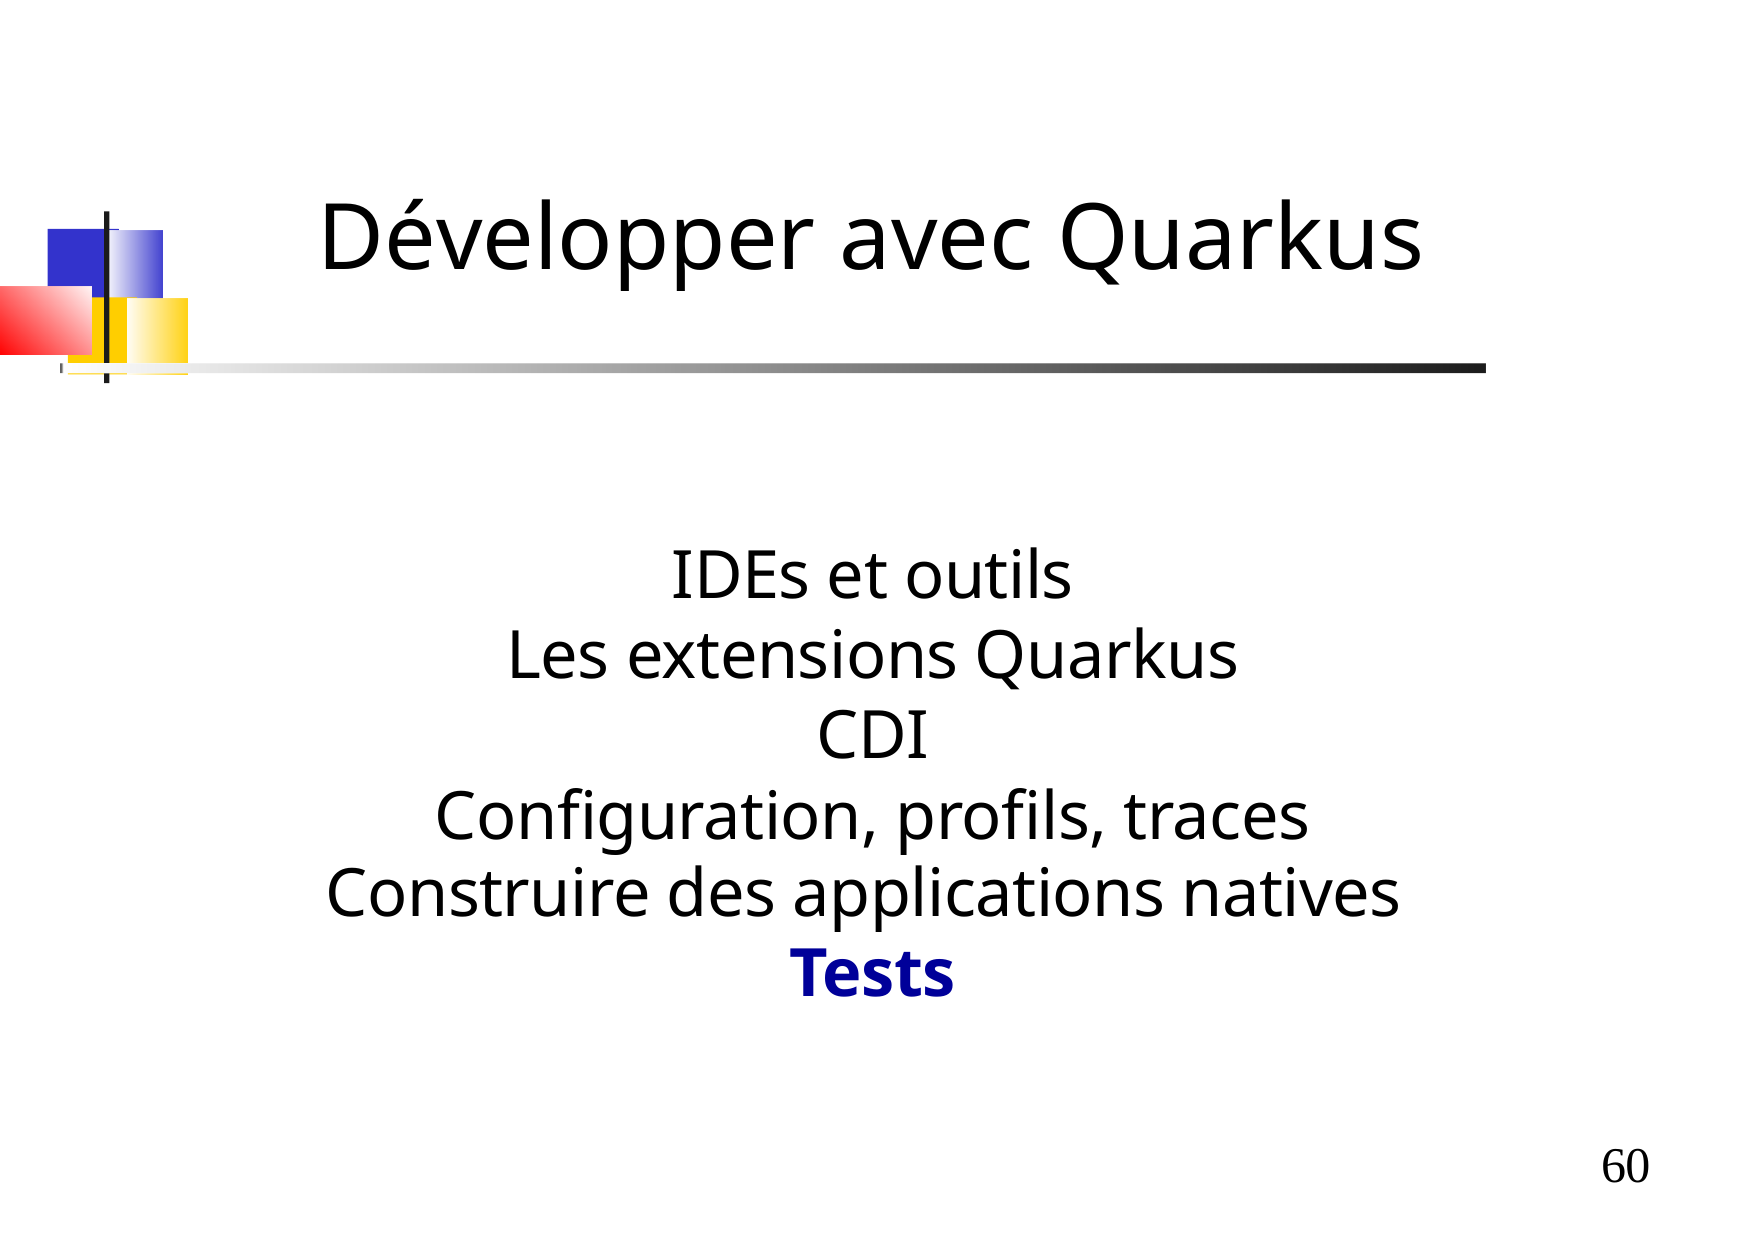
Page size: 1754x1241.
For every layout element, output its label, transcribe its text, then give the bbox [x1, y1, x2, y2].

picture [0, 285, 92, 355]
text_box IDEs et outils Les extensions Quarkus CDI Configuration, profils, traces Construire des applications natives Tests [283, 532, 1461, 1010]
title Développer avec Quarkus [179, 183, 1564, 406]
slide_number 60 [1569, 1135, 1660, 1241]
picture [60, 229, 179, 384]
